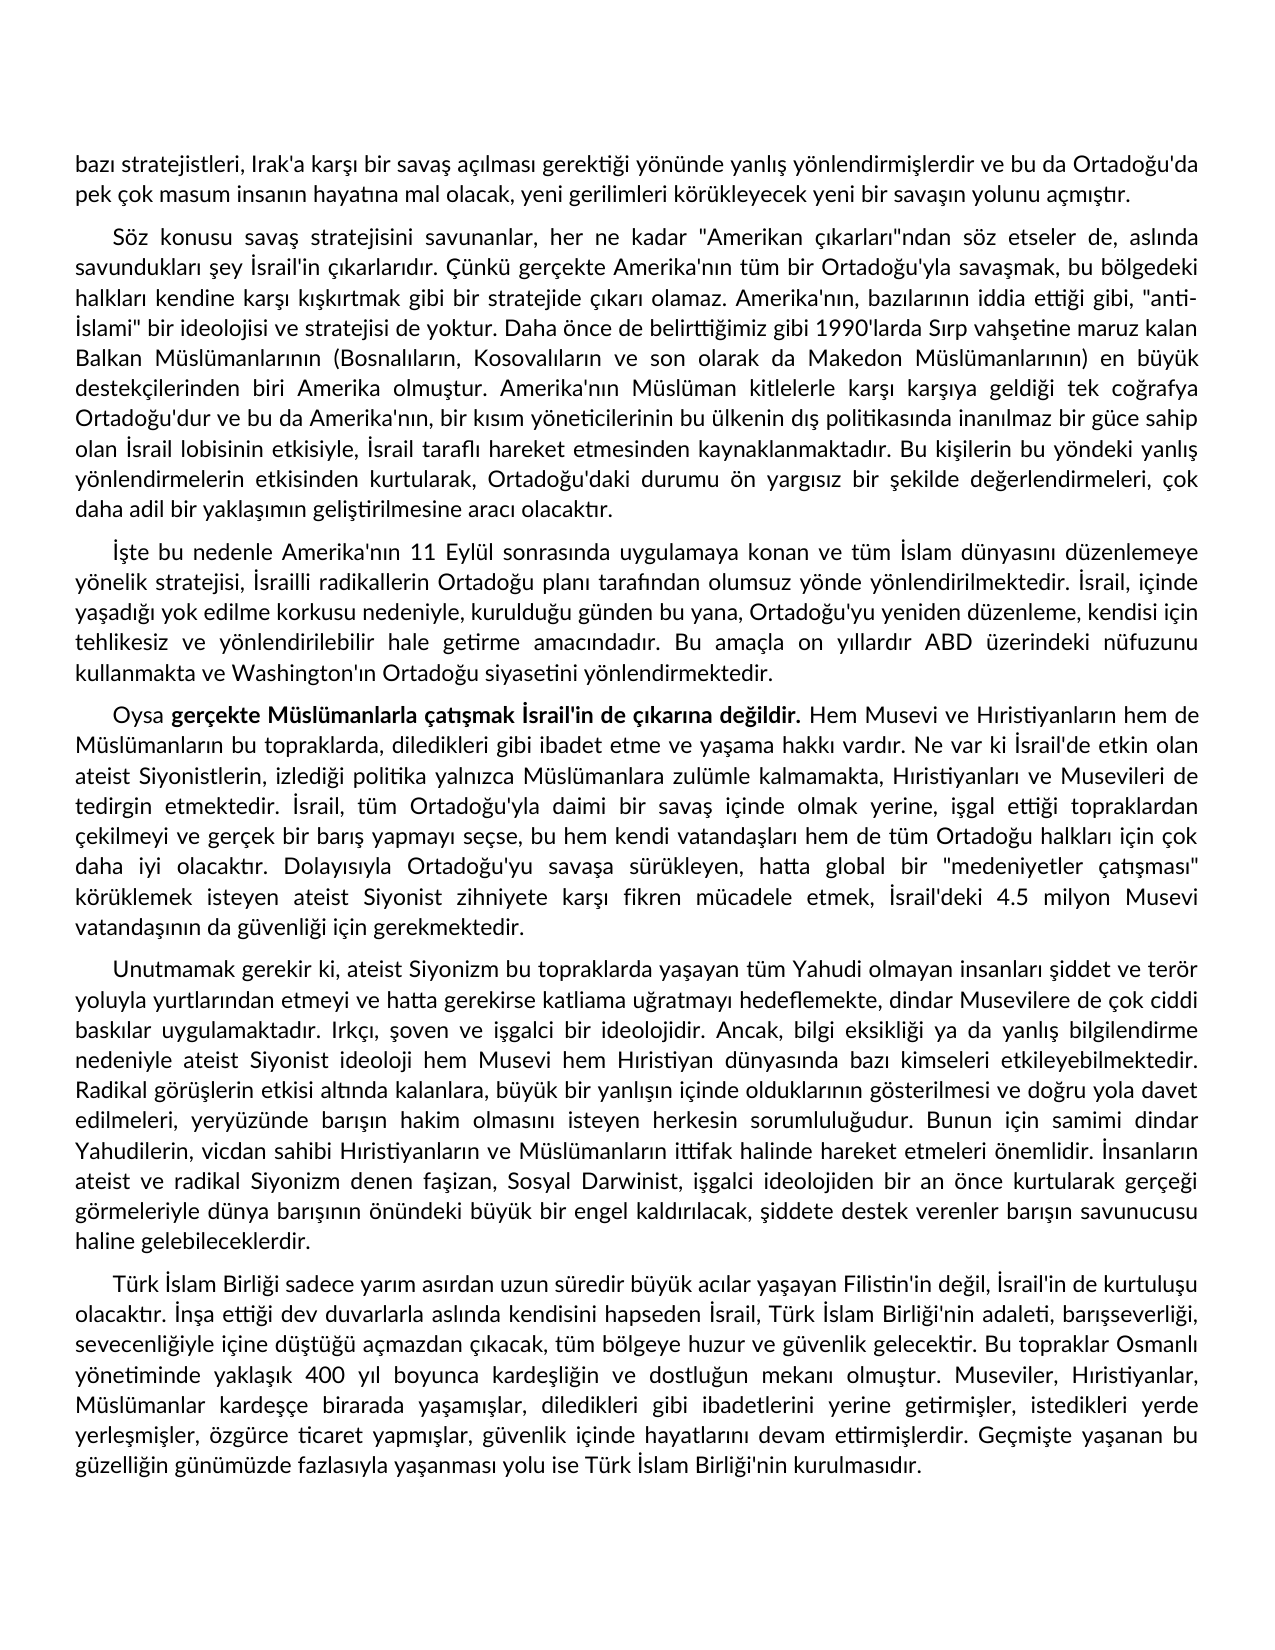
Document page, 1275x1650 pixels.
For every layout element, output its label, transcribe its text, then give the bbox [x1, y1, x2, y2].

text Unutmamak gerekir ki, ateist Siyonizm bu topraklarda yaşayan tüm Yahudi olmayan insanları şiddet ve terör yoluyla yurtlarından etmeyi ve hatta gerekirse katliama uğratmayı hedeflemekte, dindar Musevilere de çok ciddi baskılar uygulamaktadır. Irkçı, şoven ve işgalci bir ideolojidir. Ancak, bilgi eksikliği ya da yanlış bilgilendirme nedeniyle ateist Siyonist ideoloji hem Musevi hem Hıristiyan dünyasında bazı kimseleri etkileyebilmektedir. Radikal görüşlerin etkisi altında kalanlara, büyük bir yanlışın içinde olduklarının gösterilmesi ve doğru yola davet edilmeleri, yeryüzünde barışın hakim olmasını isteyen herkesin sorumluluğudur. Bunun için samimi dindar Yahudilerin, vicdan sahibi Hıristiyanların ve Müslümanların ittifak halinde hareket etmeleri önemlidir. İnsanların ateist ve radikal Siyonizm denen faşizan, Sosyal Darwinist, işgalci ideolojiden bir an önce kurtularak gerçeği görmeleriyle dünya barışının önündeki büyük bir engel kaldırılacak, şiddete destek verenler barışın savunucusu haline gelebileceklerdir. [75, 955, 1200, 1254]
text Oysa gerçekte Müslümanlarla çatışmak İsrail'in de çıkarına değildir. Hem Musevi ve Hıristiyanların hem de Müslümanların bu topraklarda, diledikleri gibi ibadet etme ve yaşama hakkı vardır. Ne var ki İsrail'de etkin olan ateist Siyonistlerin, izlediği politika yalnızca Müslümanlara zulümle kalmamakta, Hıristiyanları ve Musevileri de tedirgin etmektedir. İsrail, tüm Ortadoğu'yla daimi bir savaş içinde olmak yerine, işgal ettiği topraklardan çekilmeyi ve gerçek bir barış yapmayı seçse, bu hem kendi vatandaşları hem de tüm Ortadoğu halkları için çok daha iyi olacaktır. Dolayısıyla Ortadoğu'yu savaşa sürükleyen, hatta global bir "medeniyetler çatışması" körüklemek isteyen ateist Siyonist zihniyete karşı fikren mücadele etmek, İsrail'deki 4.5 milyon Musevi vatandaşının da güvenliği için gerekmektedir. [75, 701, 1200, 940]
text Söz konusu savaş stratejisini savunanlar, her ne kadar "Amerikan çıkarları"ndan söz etseler de, aslında savundukları şey İsrail'in çıkarlarıdır. Çünkü gerçekte Amerika'nın tüm bir Ortadoğu'yla savaşmak, bu bölgedeki halkları kendine karşı kışkırtmak gibi bir stratejide çıkarı olamaz. Amerika'nın, bazılarının iddia ettiği gibi, "anti-İslami" bir ideolojisi ve stratejisi de yoktur. Daha önce de belirttiğimiz gibi 1990'larda Sırp vahşetine maruz kalan Balkan Müslümanlarının (Bosnalıların, Kosovalıların ve son olarak da Makedon Müslümanlarının) en büyük destekçilerinden biri Amerika olmuştur. Amerika'nın Müslüman kitlelerle karşı karşıya geldiği tek coğrafya Ortadoğu'dur ve bu da Amerika'nın, bir kısım yöneticilerinin bu ülkenin dış politikasında inanılmaz bir güce sahip olan İsrail lobisinin etkisiyle, İsrail taraflı hareket etmesinden kaynaklanmaktadır. Bu kişilerin bu yöndeki yanlış yönlendirmelerin etkisinden kurtularak, Ortadoğu'daki durumu ön yargısız bir şekilde değerlendirmeleri, çok daha adil bir yaklaşımın geliştirilmesine aracı olacaktır. [75, 223, 1200, 522]
text Türk İslam Birliği sadece yarım asırdan uzun süredir büyük acılar yaşayan Filistin'in değil, İsrail'in de kurtuluşu olacaktır. İnşa ettiği dev duvarlarla aslında kendisini hapseden İsrail, Türk İslam Birliği'nin adaleti, barışseverliği, sevecenliğiyle içine düştüğü açmazdan çıkacak, tüm bölgeye huzur ve güvenlik gelecektir. Bu topraklar Osmanlı yönetiminde yaklaşık 400 yıl boyunca kardeşliğin ve dostluğun mekanı olmuştur. Museviler, Hıristiyanlar, Müslümanlar kardeşçe birarada yaşamışlar, diledikleri gibi ibadetlerini yerine getirmişler, istedikleri yerde yerleşmişler, özgürce ticaret yapmışlar, güvenlik içinde hayatlarını devam ettirmişlerdir. Geçmişte yaşanan bu güzelliğin günümüzde fazlasıyla yaşanması yolu ise Türk İslam Birliği'nin kurulmasıdır. [75, 1270, 1200, 1478]
text İşte bu nedenle Amerika'nın 11 Eylül sonrasında uygulamaya konan ve tüm İslam dünyasını düzenlemeye yönelik stratejisi, İsrailli radikallerin Ortadoğu planı tarafından olumsuz yönde yönlendirilmektedir. İsrail, içinde yaşadığı yok edilme korkusu nedeniyle, kurulduğu günden bu yana, Ortadoğu'yu yeniden düzenleme, kendisi için tehlikesiz ve yönlendirilebilir hale getirme amacındadır. Bu amaçla on yıllardır ABD üzerindeki nüfuzunu kullanmakta ve Washington'ın Ortadoğu siyasetini yönlendirmektedir. [75, 537, 1200, 686]
text bazı stratejistleri, Irak'a karşı bir savaş açılması gerektiği yönünde yanlış yönlendirmişlerdir ve bu da Ortadoğu'da pek çok masum insanın hayatına mal olacak, yeni gerilimleri körükleyecek yeni bir savaşın yolunu açmıştır. [75, 150, 1200, 208]
